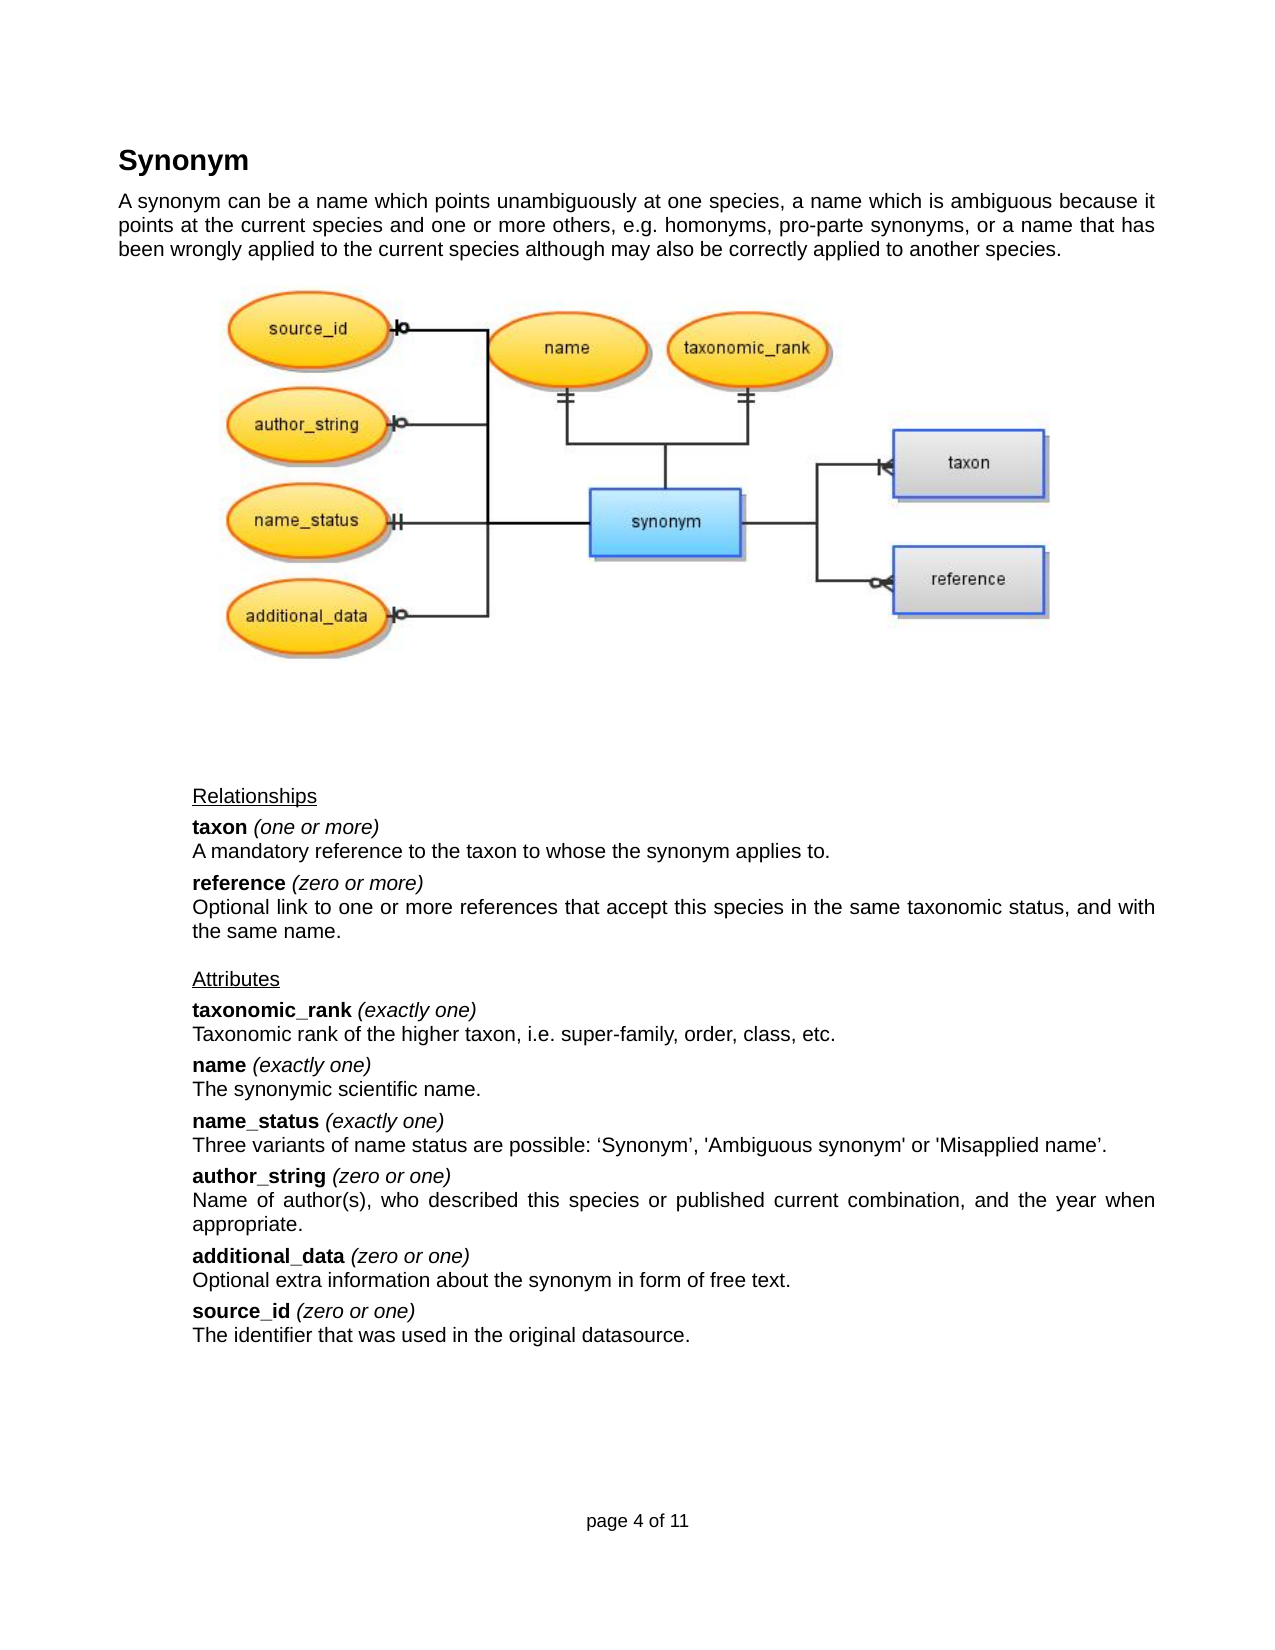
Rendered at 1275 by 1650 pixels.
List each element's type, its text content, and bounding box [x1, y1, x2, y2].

text A synonym can be a name which points unambiguously at one species, a name which is ambiguous because it points at the current species and one or more others, e.g. homonyms, pro-parte synonyms, or a name that has been wrongly applied to the current species although may also be correctly applied to another species. [118, 189, 1157, 261]
subtitle Synonym [118, 143, 1157, 177]
text Taxonomic rank of the higher taxon, i.e. super-family, order, class, etc. [192, 1022, 1157, 1046]
text Attributes [192, 966, 1157, 990]
text taxonomic_rank (exactly one) [192, 998, 1157, 1022]
text author_string (zero or one) [192, 1164, 1157, 1188]
text name_status (exactly one) [192, 1109, 1157, 1133]
text Three variants of name status are possible: ‘Synonym’, 'Ambiguous synonym' or 'Misapplied name’. [192, 1133, 1157, 1157]
text A mandatory reference to the taxon to whose the synonym applies to. [192, 839, 1157, 863]
text The synonymic scientific name. [192, 1077, 1157, 1101]
text name (exactly one) [192, 1053, 1157, 1077]
text Optional link to one or more references that accept this species in the same taxonomic status, and with the same name. [192, 894, 1157, 942]
text Optional extra information about the synonym in form of free text. [192, 1267, 1157, 1291]
text taxon (one or more) [192, 815, 1157, 839]
text additional_data (zero or one) [192, 1243, 1157, 1267]
text Relationships [192, 784, 1157, 808]
picture [218, 285, 1057, 663]
text reference (zero or more) [192, 871, 1157, 894]
text The identifier that was used in the original datasource. [192, 1323, 1157, 1347]
text Name of author(s), who described this species or published current combination, and the year when appropriate. [192, 1188, 1157, 1236]
text source_id (zero or one) [192, 1299, 1157, 1323]
